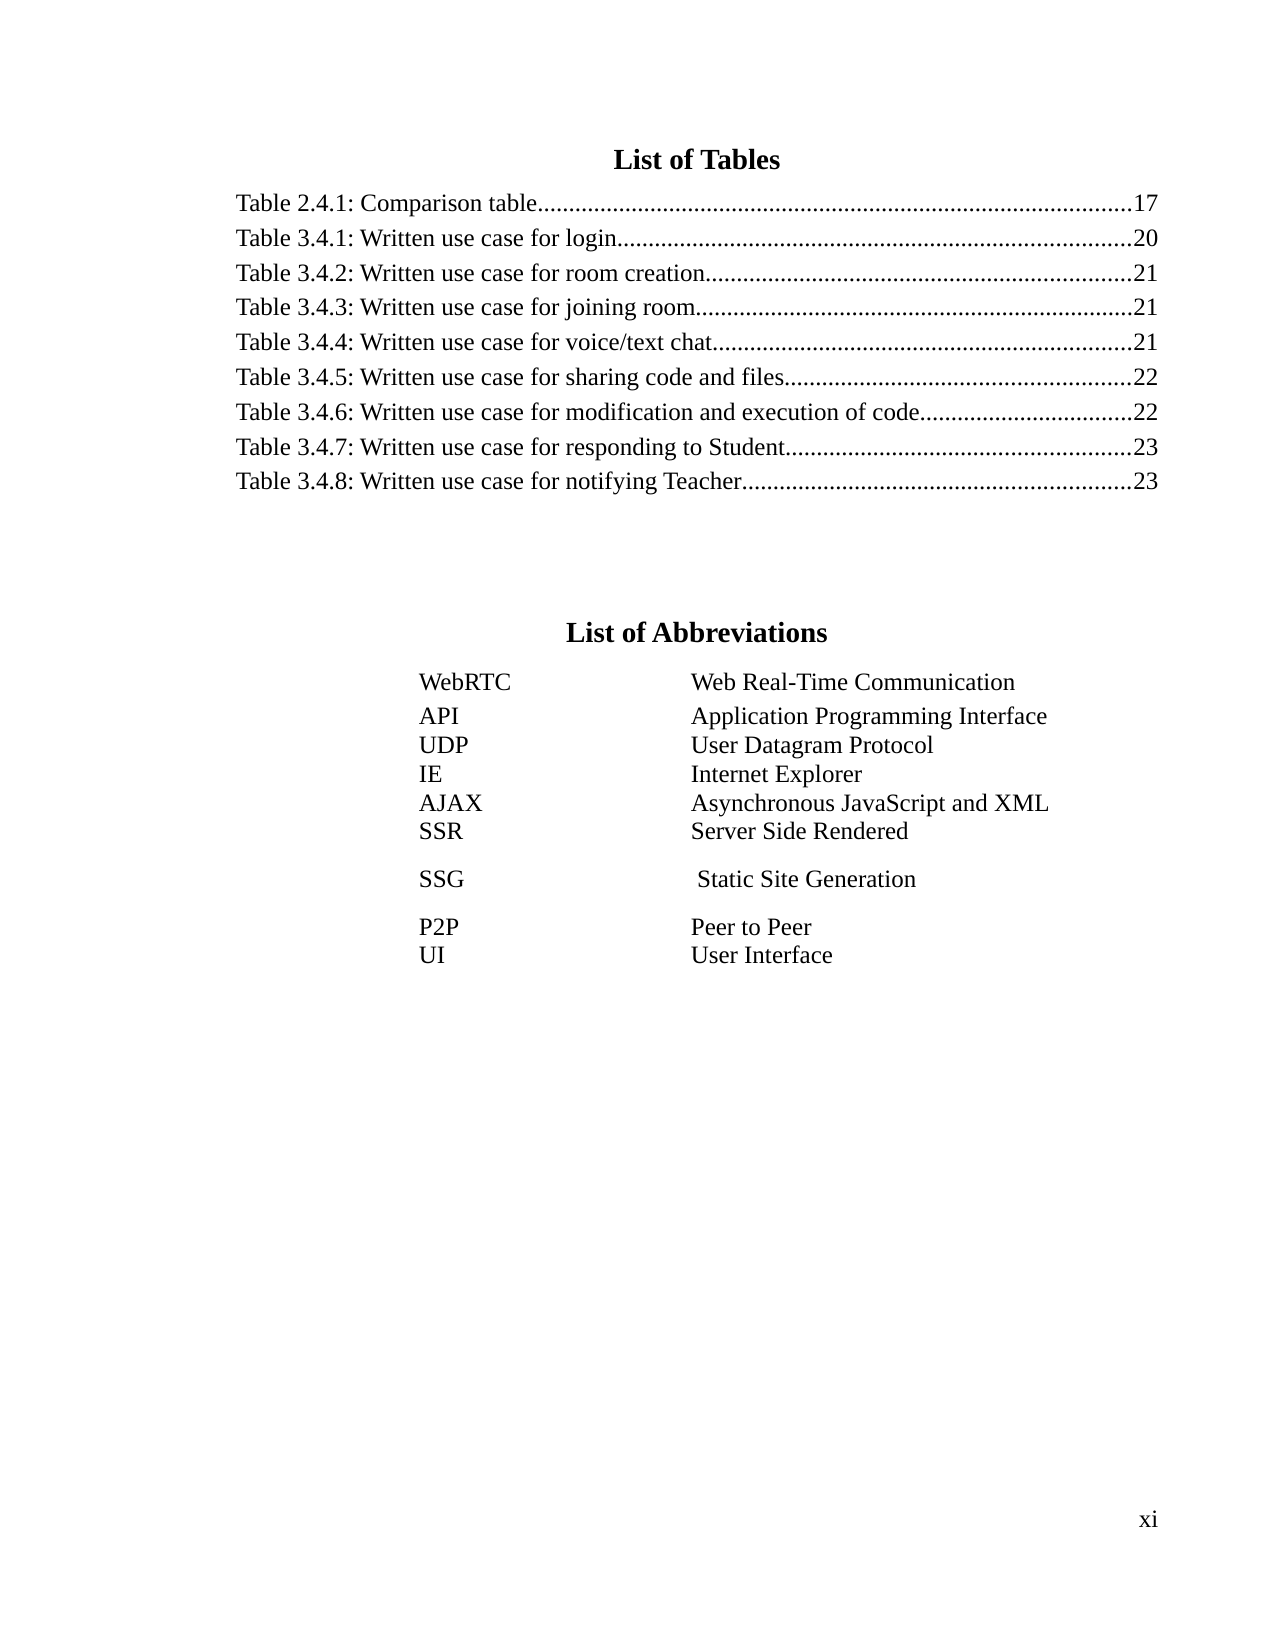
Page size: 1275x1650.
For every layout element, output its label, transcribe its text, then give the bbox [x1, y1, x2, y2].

table_header WebRTC [419, 667, 691, 701]
text Table 3.4.1: Written use case for login 20 [236, 223, 1158, 252]
table_cell IE [419, 759, 691, 788]
table_cell UI [419, 940, 691, 969]
table_cell Peer to Peer [691, 912, 1066, 940]
table_cell Internet Explorer [691, 759, 1066, 788]
table_cell Asynchronous JavaScript and XML [691, 788, 1066, 816]
subtitle List of Tables [236, 142, 1158, 176]
table_cell API [419, 701, 691, 730]
text Table 3.4.5: Written use case for sharing code and files 22 [236, 362, 1158, 391]
table_cell SSG [419, 864, 691, 912]
subtitle List of Abbreviations [236, 615, 1158, 648]
text Table 3.4.2: Written use case for room creation 21 [236, 258, 1158, 286]
table_cell SSR [419, 816, 691, 864]
text Table 2.4.1: Comparison table 17 [236, 188, 1158, 217]
table_cell User Datagram Protocol [691, 730, 1066, 759]
text Table 3.4.3: Written use case for joining room 21 [236, 292, 1158, 321]
table_cell User Interface [691, 940, 1066, 969]
table_cell Server Side Rendered [691, 816, 1066, 864]
text Table 3.4.7: Written use case for responding to Student 23 [236, 432, 1158, 460]
table_cell P2P [419, 912, 691, 940]
table_cell UDP [419, 730, 691, 759]
text Table 3.4.6: Written use case for modification and execution of code 22 [236, 397, 1158, 426]
table_header Web Real-Time Communication [691, 667, 1066, 701]
table_cell AJAX [419, 788, 691, 816]
text Table 3.4.8: Written use case for notifying Teacher 23 [236, 466, 1158, 495]
text Table 3.4.4: Written use case for voice/text chat 21 [236, 327, 1158, 356]
table_cell Application Programming Interface [691, 701, 1066, 730]
table_cell Static Site Generation [691, 864, 1066, 912]
